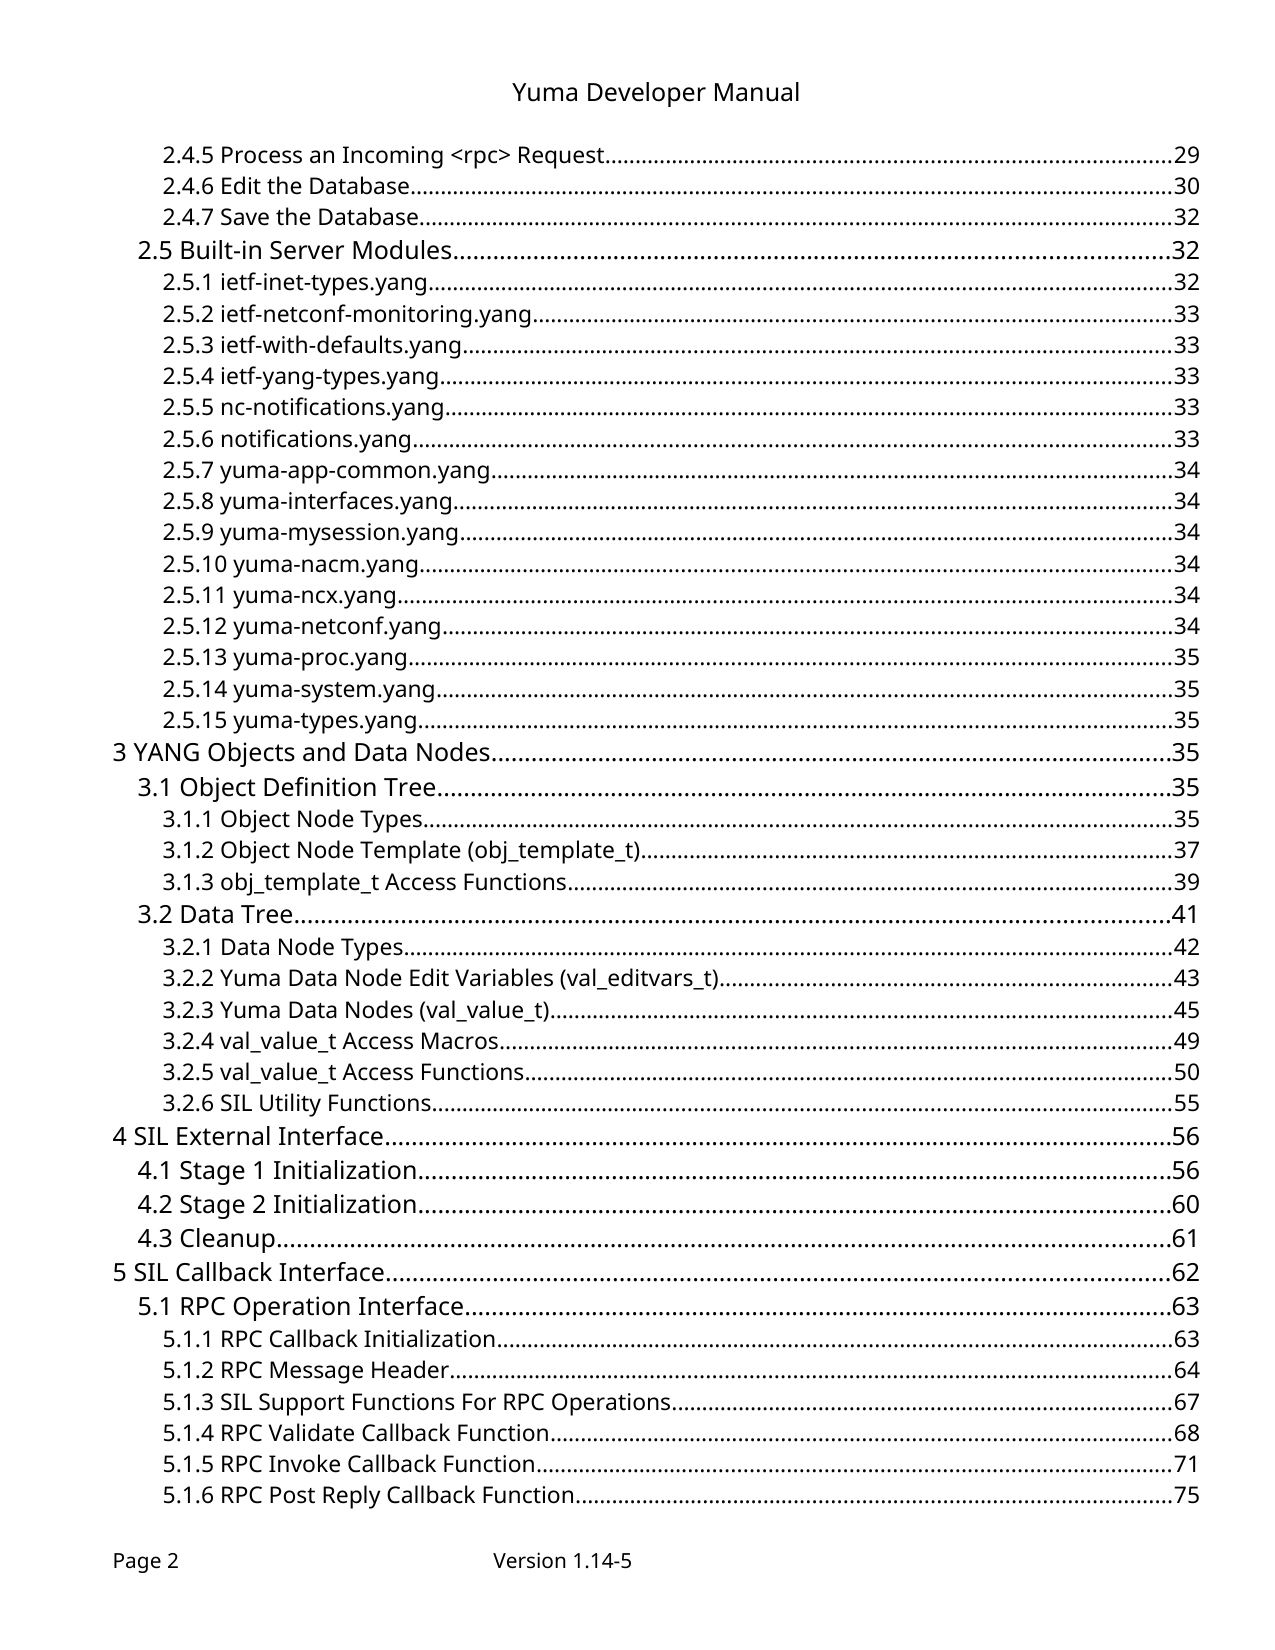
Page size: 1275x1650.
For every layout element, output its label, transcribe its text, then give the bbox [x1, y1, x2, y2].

text 3 YANG Objects and Data Nodes 35 [112, 735, 1200, 769]
text 3.1 Object Definition Tree 35 [137, 769, 1200, 803]
text 2.4.6 Edit the Database 30 [162, 170, 1200, 201]
text 5.1.3 SIL Support Functions For RPC Operations 67 [162, 1385, 1200, 1417]
text 4.3 Cleanup 61 [137, 1221, 1200, 1255]
text 3.2.6 SIL Utility Functions 55 [162, 1087, 1200, 1118]
text 2.5 Built-in Server Modules 32 [137, 232, 1200, 266]
text 2.5.15 yuma-types.yang 35 [162, 704, 1200, 735]
text 2.5.4 ietf-yang-types.yang 33 [162, 360, 1200, 391]
text 2.5.7 yuma-app-common.yang 34 [162, 454, 1200, 485]
text 5.1.1 RPC Callback Initialization 63 [162, 1323, 1200, 1354]
text 2.5.8 yuma-interfaces.yang 34 [162, 485, 1200, 516]
text 3.2.4 val_value_t Access Macros 49 [162, 1025, 1200, 1056]
text 2.5.5 nc-notifications.yang 33 [162, 391, 1200, 423]
text 2.5.3 ietf-with-defaults.yang 33 [162, 329, 1200, 360]
text 5.1.5 RPC Invoke Callback Function 71 [162, 1448, 1200, 1479]
text 2.5.9 yuma-mysession.yang 34 [162, 516, 1200, 548]
text 4.1 Stage 1 Initialization 56 [137, 1153, 1200, 1187]
text 2.5.13 yuma-proc.yang 35 [162, 641, 1200, 673]
text 4.2 Stage 2 Initialization 60 [137, 1187, 1200, 1221]
text 2.4.7 Save the Database 32 [162, 201, 1200, 232]
text 5.1.6 RPC Post Reply Callback Function 75 [162, 1479, 1200, 1510]
text 3.2.2 Yuma Data Node Edit Variables (val_editvars_t) 43 [162, 962, 1200, 993]
text 3.2.5 val_value_t Access Functions 50 [162, 1056, 1200, 1087]
text 2.5.6 notifications.yang 33 [162, 423, 1200, 454]
text 2.5.10 yuma-nacm.yang 34 [162, 548, 1200, 579]
text 2.5.12 yuma-netconf.yang 34 [162, 610, 1200, 641]
text 3.2.1 Data Node Types 42 [162, 931, 1200, 962]
text 2.5.11 yuma-ncx.yang 34 [162, 579, 1200, 610]
text 2.4.5 Process an Incoming <rpc> Request 29 [162, 138, 1200, 170]
text 3.2 Data Tree 41 [137, 897, 1200, 931]
text 3.1.3 obj_template_t Access Functions 39 [162, 866, 1200, 897]
text 5 SIL Callback Interface 62 [112, 1255, 1200, 1289]
text 5.1 RPC Operation Interface 63 [137, 1289, 1200, 1323]
text 4 SIL External Interface 56 [112, 1118, 1200, 1153]
text 2.5.2 ietf-netconf-monitoring.yang 33 [162, 298, 1200, 329]
text 2.5.1 ietf-inet-types.yang 32 [162, 266, 1200, 298]
text 5.1.4 RPC Validate Callback Function 68 [162, 1417, 1200, 1448]
text 3.1.2 Object Node Template (obj_template_t) 37 [162, 834, 1200, 866]
text 2.5.14 yuma-system.yang 35 [162, 673, 1200, 704]
text 3.2.3 Yuma Data Nodes (val_value_t) 45 [162, 993, 1200, 1025]
text 5.1.2 RPC Message Header 64 [162, 1354, 1200, 1385]
text 3.1.1 Object Node Types 35 [162, 803, 1200, 834]
